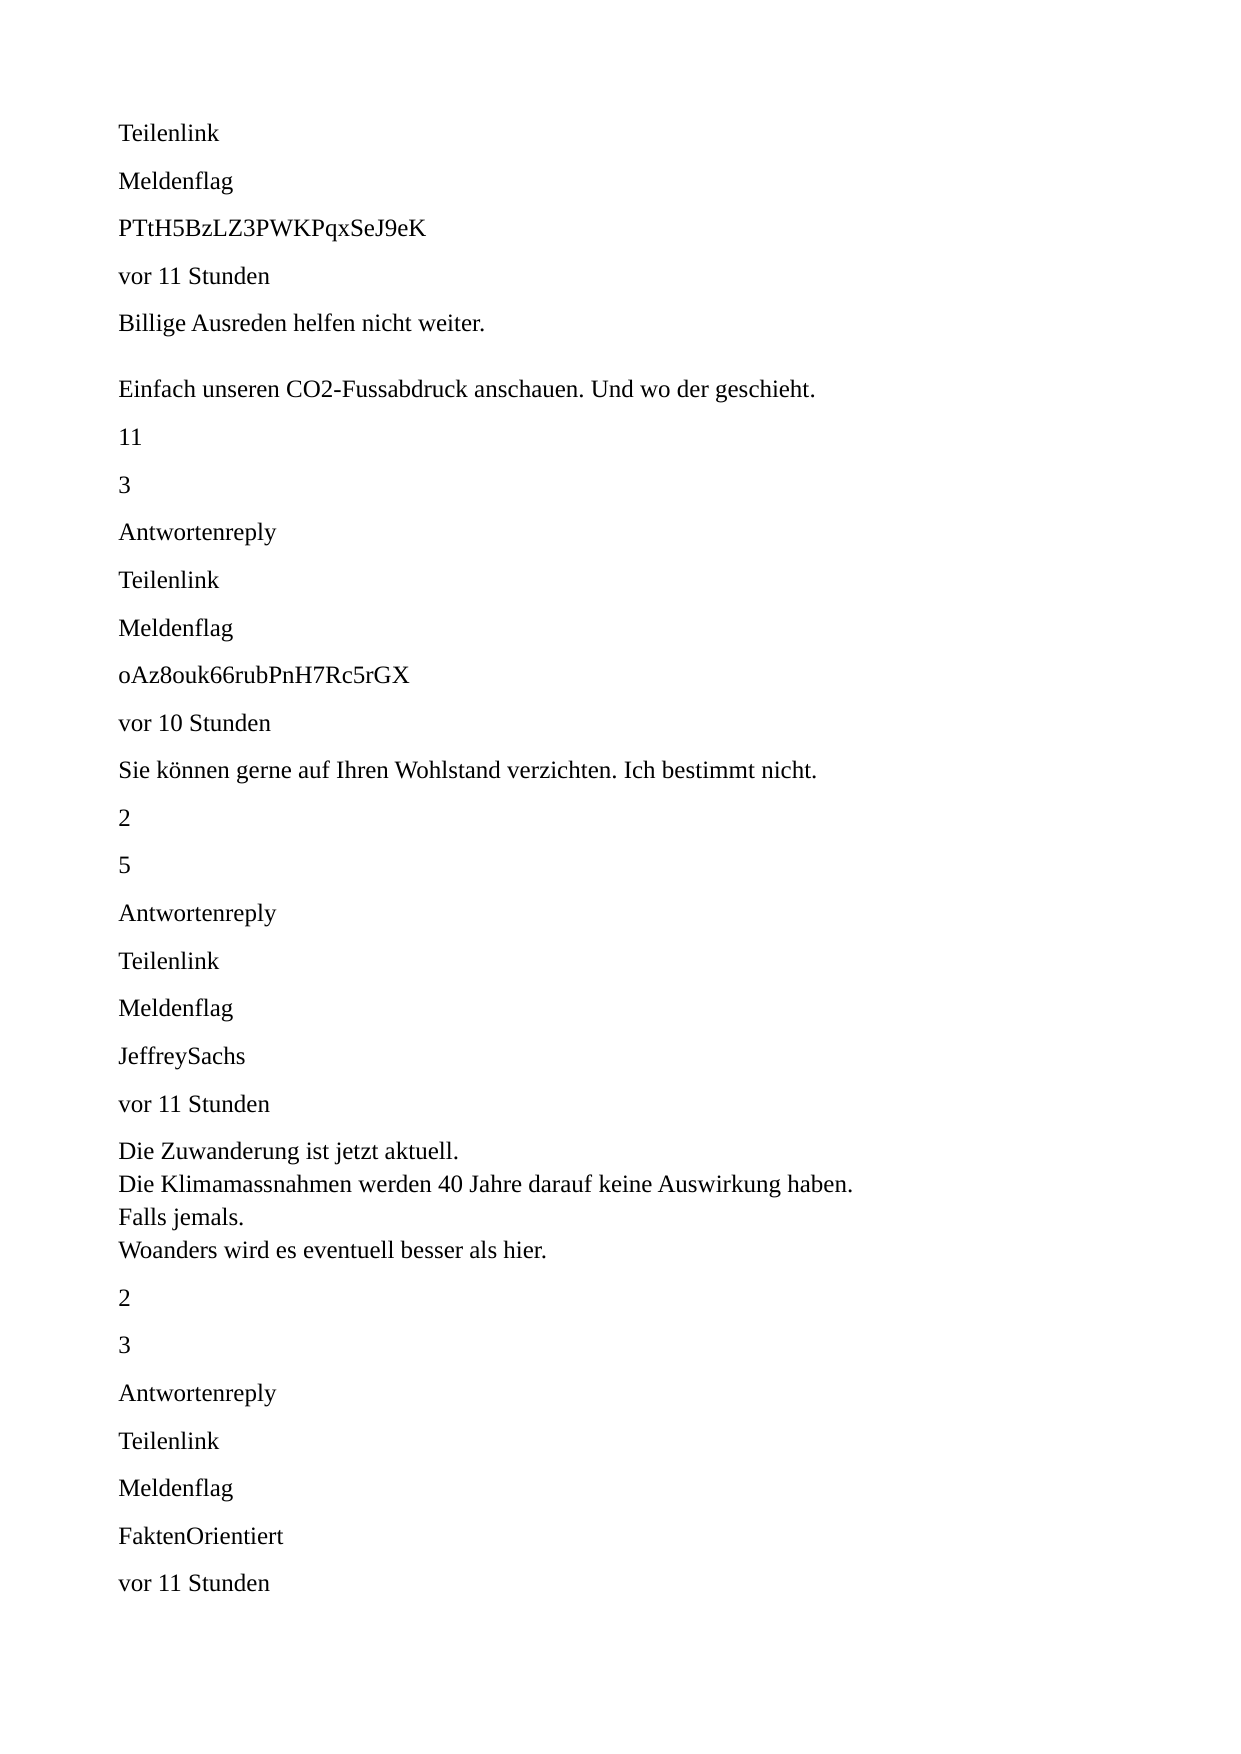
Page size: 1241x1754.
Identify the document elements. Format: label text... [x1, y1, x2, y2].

text 11 [118, 422, 1122, 451]
text vor 10 Stunden [118, 708, 1122, 737]
text Meldenflag [118, 613, 1122, 641]
text Meldenflag [118, 1473, 1122, 1502]
text Sie können gerne auf Ihren Wohlstand verzichten. Ich bestimmt nicht. [118, 755, 1122, 784]
text vor 11 Stunden [118, 1568, 1122, 1597]
text Antwortenreply [118, 517, 1122, 546]
text 2 [118, 803, 1122, 832]
text Teilenlink [118, 1426, 1122, 1454]
text vor 11 Stunden [118, 1089, 1122, 1117]
text JeffreySachs [118, 1041, 1122, 1070]
text FaktenOrientiert [118, 1521, 1122, 1550]
text PTtH5BzLZ3PWKPqxSeJ9eK [118, 213, 1122, 242]
text Teilenlink [118, 118, 1122, 147]
text 3 [118, 1331, 1122, 1359]
text 3 [118, 470, 1122, 498]
text vor 11 Stunden [118, 261, 1122, 290]
text Meldenflag [118, 166, 1122, 194]
text Antwortenreply [118, 898, 1122, 927]
text 5 [118, 851, 1122, 879]
text Billige Ausreden helfen nicht weiter. Einfach unseren CO2-Fussabdruck anschauen. Und wo der geschieht. [118, 308, 1122, 403]
text Teilenlink [118, 565, 1122, 594]
text Die Zuwanderung ist jetzt aktuell. Die Klimamassnahmen werden 40 Jahre darauf keine Auswirkung haben. Falls jemals. Woanders wird es eventuell besser als hier. [118, 1136, 1122, 1264]
text oAz8ouk66rubPnH7Rc5rGX [118, 660, 1122, 689]
text Meldenflag [118, 993, 1122, 1022]
text 2 [118, 1283, 1122, 1312]
text Teilenlink [118, 946, 1122, 974]
text Antwortenreply [118, 1378, 1122, 1407]
